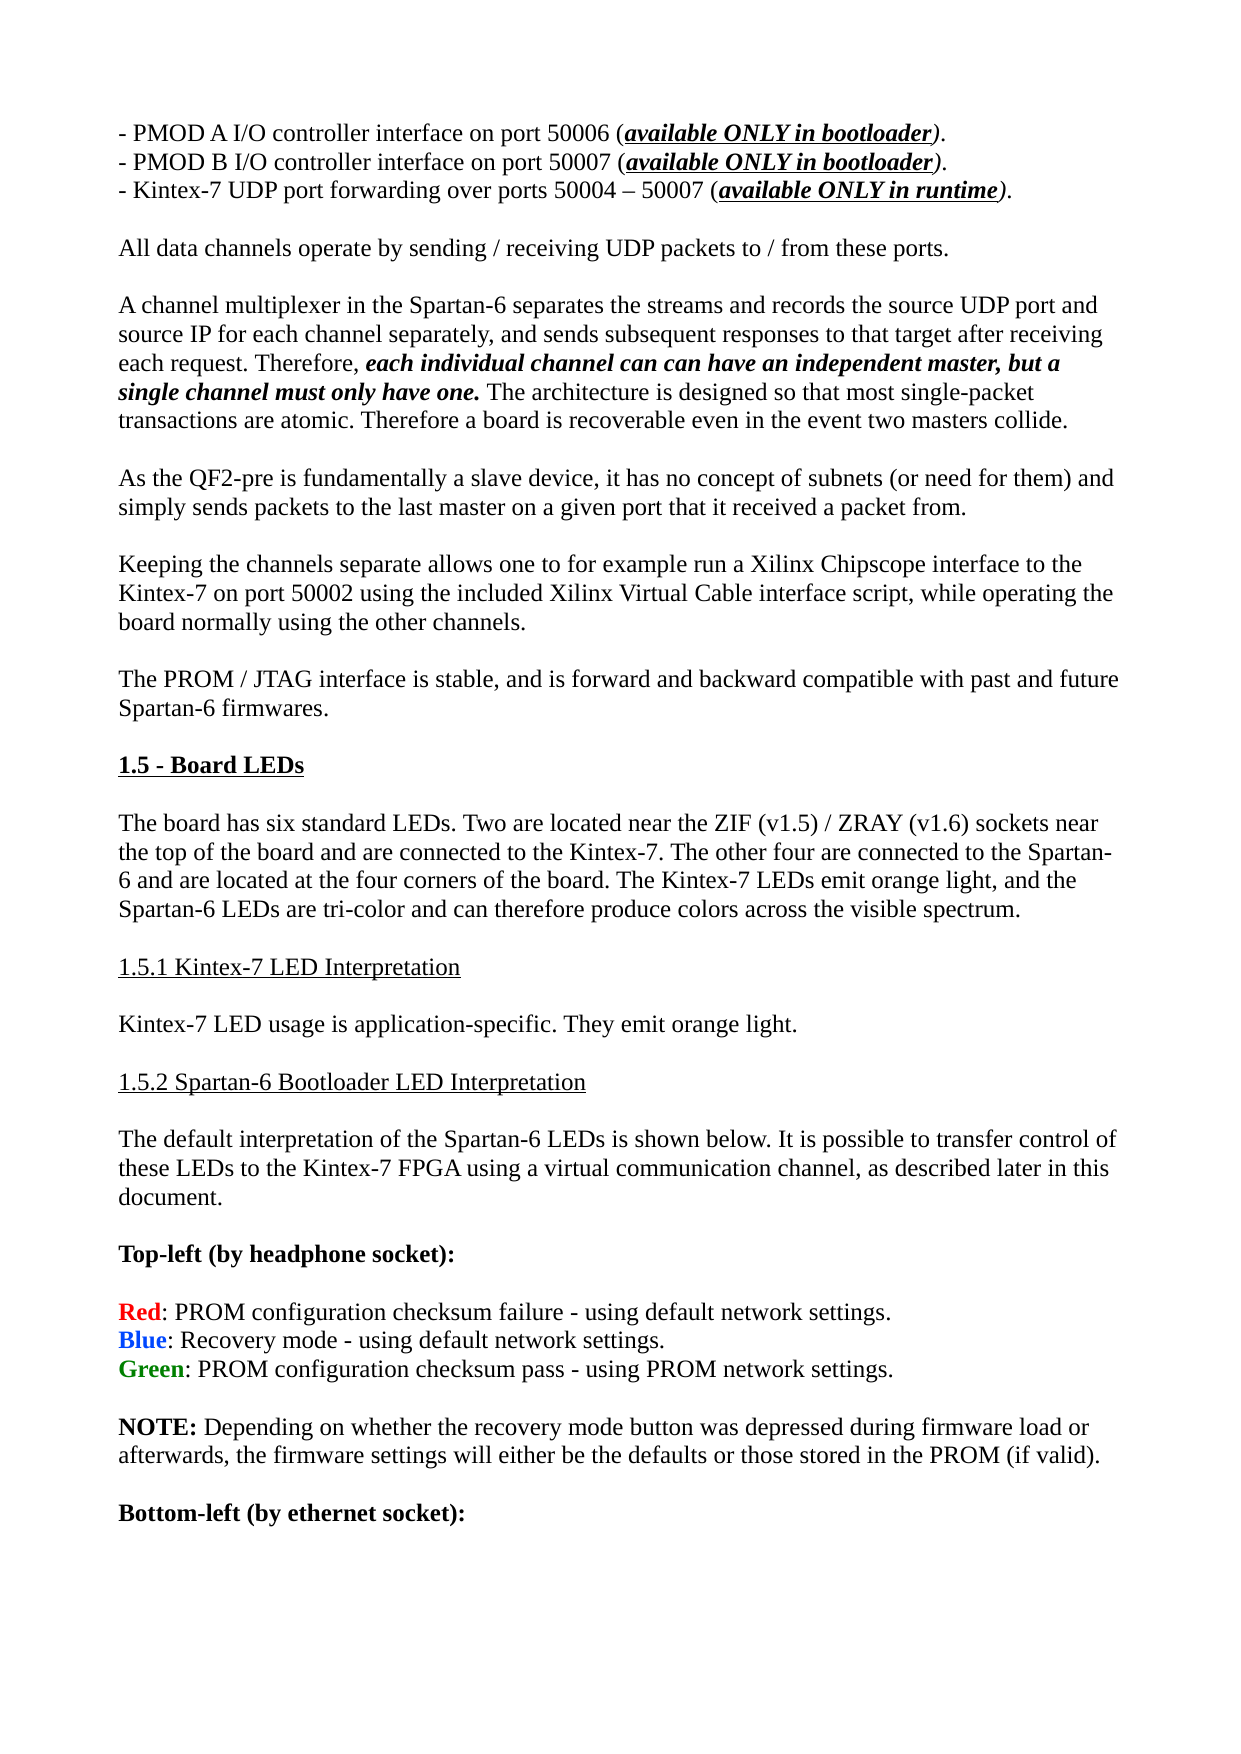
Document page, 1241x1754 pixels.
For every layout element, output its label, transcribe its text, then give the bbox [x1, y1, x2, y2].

text - Kintex-7 UDP port forwarding over ports 50004 – 50007 (available ONLY in runtime). [118, 176, 1122, 204]
text - PMOD B I/O controller interface on port 50007 (available ONLY in bootloader). [118, 147, 1122, 176]
text Keeping the channels separate allows one to for example run a Xilinx Chipscope interface to the Kintex-7 on port 50002 using the included Xilinx Virtual Cable interface script, while operating the board normally using the other channels. [118, 549, 1122, 636]
text Top-left (by headphone socket): [118, 1239, 1122, 1268]
text Red: PROM configuration checksum failure - using default network settings. [118, 1297, 1122, 1326]
text 1.5 - Board LEDs [118, 751, 1122, 779]
text Bottom-left (by ethernet socket): [118, 1498, 1122, 1527]
text The default interpretation of the Spartan-6 LEDs is shown below. It is possible to transfer control of these LEDs to the Kintex-7 FPGA using a virtual communication channel, as described later in this document. [118, 1124, 1122, 1211]
text As the QF2-pre is fundamentally a slave device, it has no concept of subnets (or need for them) and simply sends packets to the last master on a given port that it received a packet from. [118, 463, 1122, 521]
text NOTE: Depending on whether the recovery mode button was depressed during firmware load or afterwards, the firmware settings will either be the defaults or those stored in the PROM (if valid). [118, 1412, 1122, 1469]
text Green: PROM configuration checksum pass - using PROM network settings. [118, 1354, 1122, 1383]
text 1.5.1 Kintex-7 LED Interpretation [118, 952, 1122, 981]
text - PMOD A I/O controller interface on port 50006 (available ONLY in bootloader). [118, 118, 1122, 147]
text Kintex-7 LED usage is application-specific. They emit orange light. [118, 1009, 1122, 1038]
text Blue: Recovery mode - using default network settings. [118, 1326, 1122, 1354]
text All data channels operate by sending / receiving UDP packets to / from these ports. [118, 233, 1122, 262]
text A channel multiplexer in the Spartan-6 separates the streams and records the source UDP port and source IP for each channel separately, and sends subsequent responses to that target after receiving each request. Therefore, each individual channel can can have an independent master, but a single channel must only have one. The architecture is designed so that most single-packet transactions are atomic. Therefore a board is recoverable even in the event two masters collide. [118, 291, 1122, 434]
text The board has six standard LEDs. Two are located near the ZIF (v1.5) / ZRAY (v1.6) sockets near the top of the board and are connected to the Kintex-7. The other four are connected to the Spartan-6 and are located at the four corners of the board. The Kintex-7 LEDs emit orange light, and the Spartan-6 LEDs are tri-color and can therefore produce colors across the visible spectrum. [118, 808, 1122, 923]
text 1.5.2 Spartan-6 Bootloader LED Interpretation [118, 1067, 1122, 1096]
text The PROM / JTAG interface is stable, and is forward and backward compatible with past and future Spartan-6 firmwares. [118, 664, 1122, 722]
